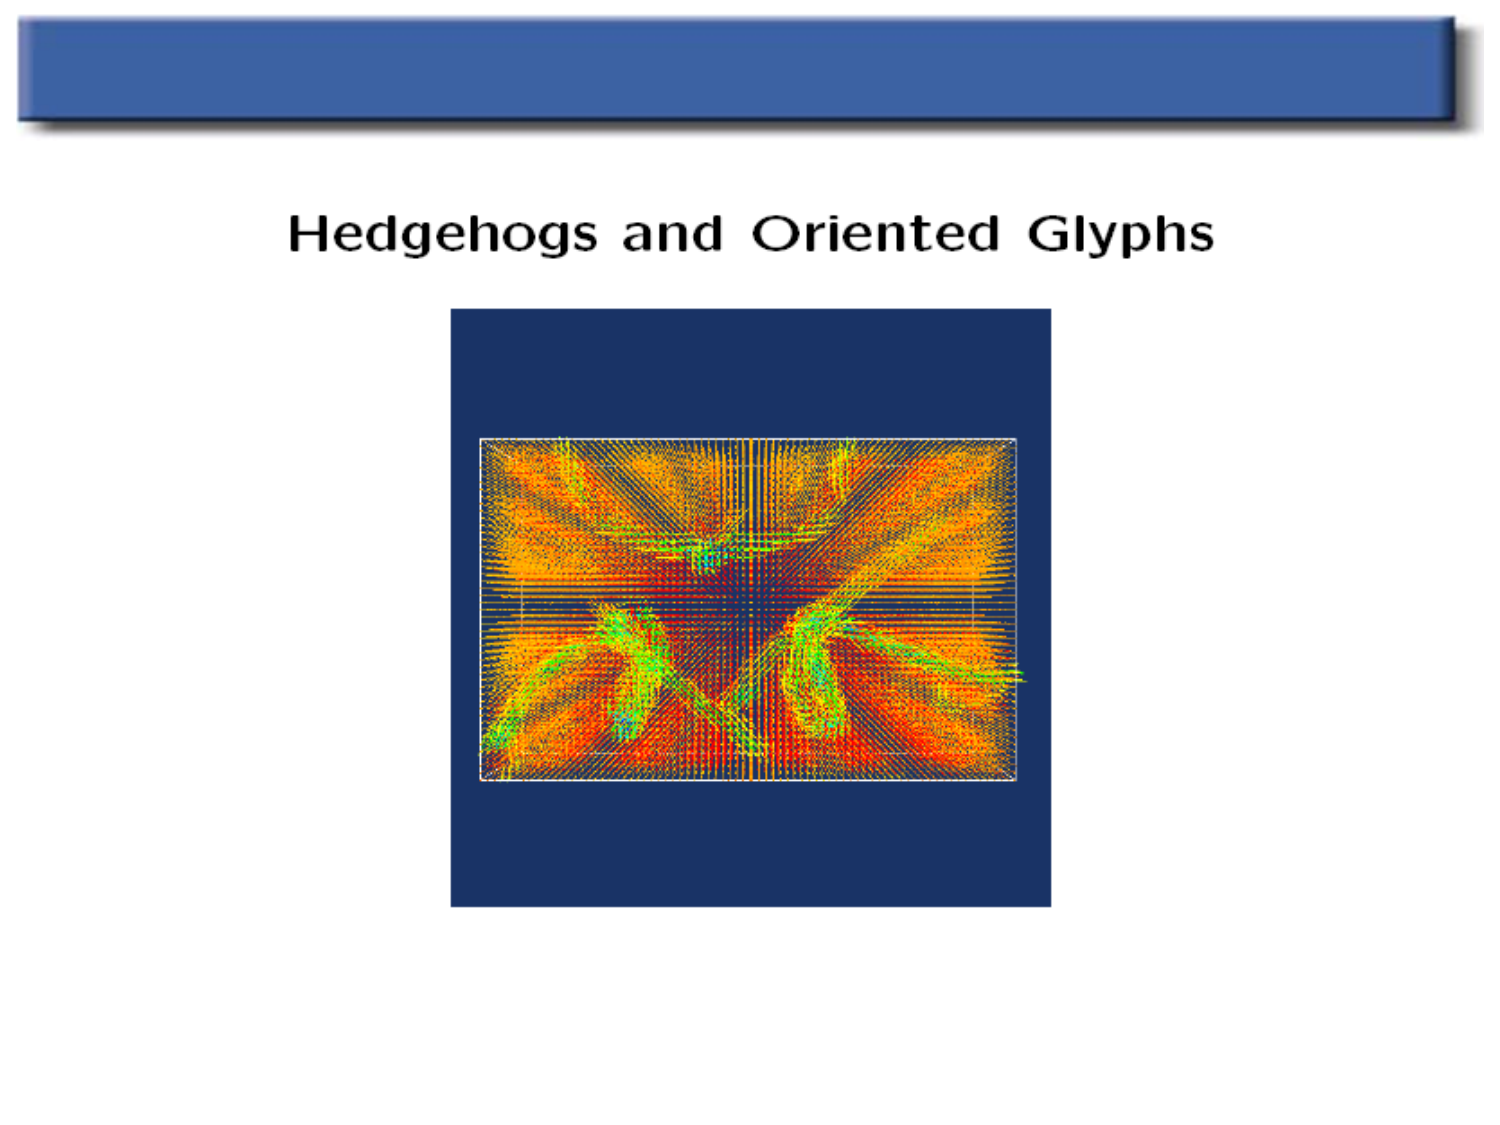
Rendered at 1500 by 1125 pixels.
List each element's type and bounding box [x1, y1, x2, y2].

picture [16, 13, 1484, 141]
picture [0, 178, 1500, 947]
